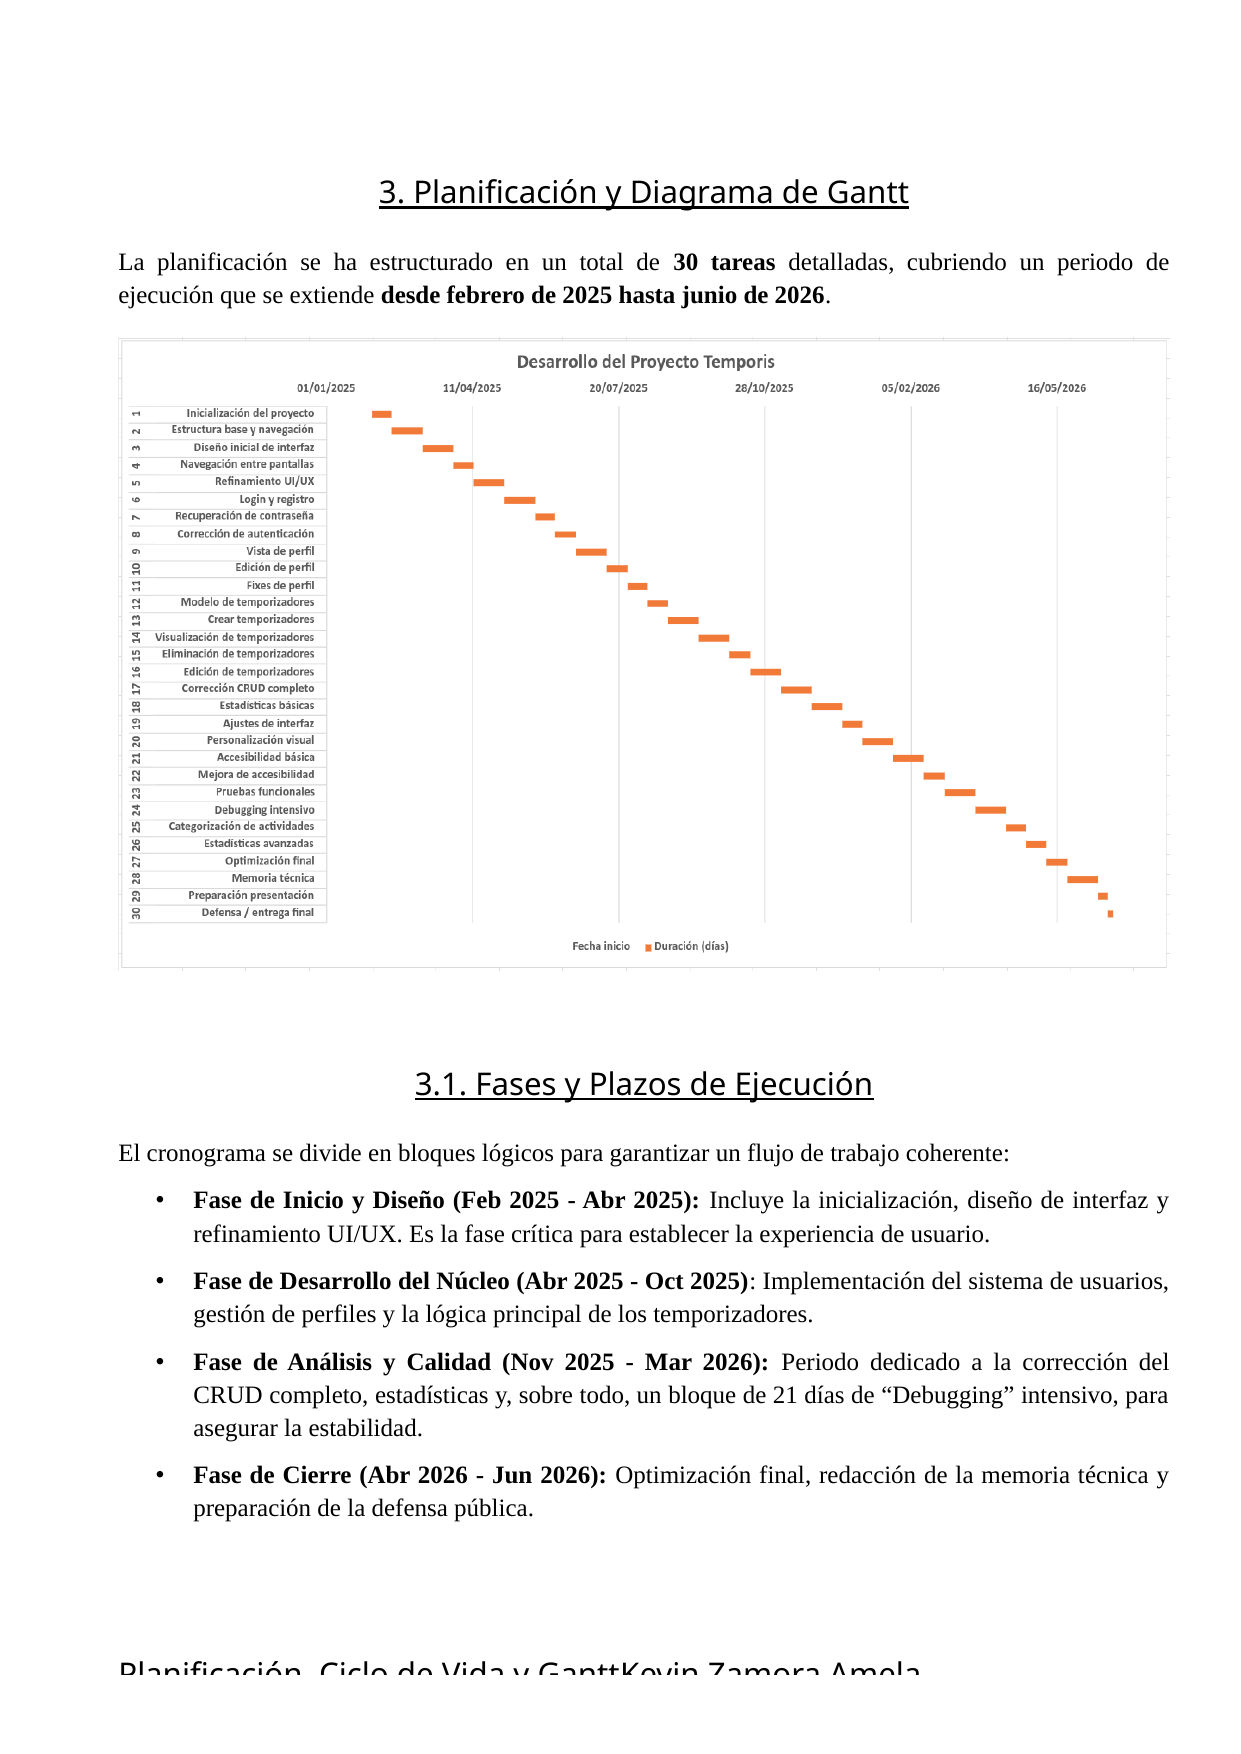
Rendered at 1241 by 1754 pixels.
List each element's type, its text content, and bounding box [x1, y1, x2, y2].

subtitle 3. Planificación y Diagrama de Gantt [118, 170, 1170, 213]
list Fase de Inicio y Diseño (Feb 2025 - Abr 2025): Incluye la inicialización, diseño de interfaz y refinamiento UI/UX. Es la fase crítica para establecer la experiencia de usuario. [156, 1186, 1170, 1247]
picture [118, 337, 1170, 971]
subtitle 3.1. Fases y Plazos de Ejecución [118, 1062, 1170, 1104]
list Fase de Análisis y Calidad (Nov 2025 - Mar 2026): Periodo dedicado a la corrección del CRUD completo, estadísticas y, sobre todo, un bloque de 21 días de “Debugging” intensivo, para asegurar la estabilidad. [156, 1347, 1170, 1442]
text El cronograma se divide en bloques lógicos para garantizar un flujo de trabajo coherente: [118, 1138, 1170, 1167]
list Fase de Cierre (Abr 2026 - Jun 2026): Optimización final, redacción de la memoria técnica y preparación de la defensa pública. [156, 1461, 1170, 1522]
text La planificación se ha estructurado en un total de 30 tareas detalladas, cubriendo un periodo de ejecución que se extiende desde febrero de 2025 hasta junio de 2026. [118, 247, 1170, 308]
list Fase de Desarrollo del Núcleo (Abr 2025 - Oct 2025): Implementación del sistema de usuarios, gestión de perfiles y la lógica principal de los temporizadores. [156, 1266, 1170, 1328]
